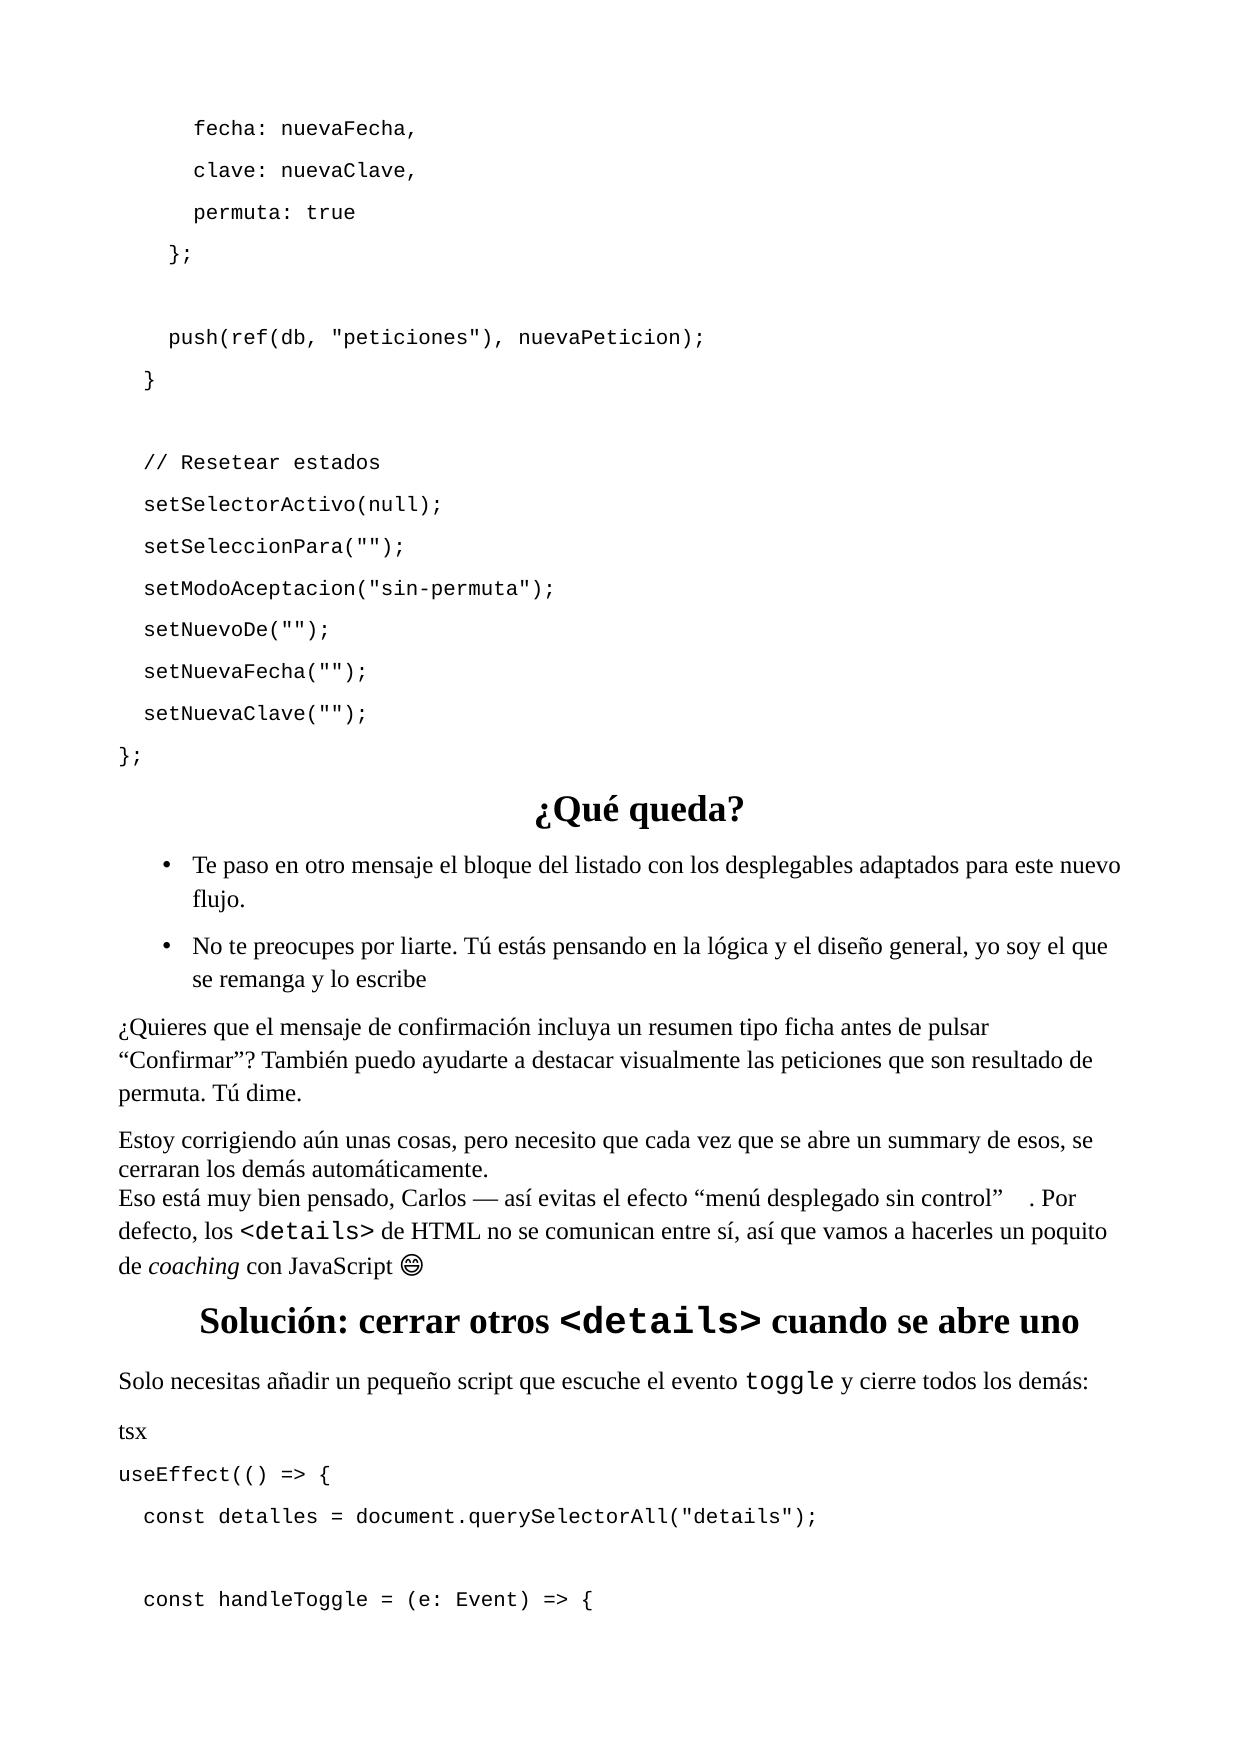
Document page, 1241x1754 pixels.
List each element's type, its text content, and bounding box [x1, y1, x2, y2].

subtitle ✅ Solución: cerrar otros <details> cuando se abre uno [118, 1299, 1122, 1345]
text useEffect(() => { [118, 1464, 1122, 1488]
text setModoAceptacion("sin-permuta"); [118, 578, 1122, 601]
text Eso está muy bien pensado, Carlos — así evitas el efecto “menú desplegado sin control” 🧻. Por defecto, los <details> de HTML no se comunican entre sí, así que vamos a hacerles un poquito de coaching con JavaScript 😄 [118, 1183, 1122, 1280]
text ¿Quieres que el mensaje de confirmación incluya un resumen tipo ficha antes de pulsar “Confirmar”? También puedo ayudarte a destacar visualmente las peticiones que son resultado de permuta. Tú dime. [118, 1012, 1122, 1107]
list No te preocupes por liarte. Tú estás pensando en la lógica y el diseño general, yo soy el que se remanga y lo escribe 🧑‍🔧 [162, 931, 1122, 993]
text clave: nuevaClave, [118, 160, 1122, 183]
text const handleToggle = (e: Event) => { [118, 1589, 1122, 1613]
text fecha: nuevaFecha, [118, 118, 1122, 142]
text setSelectorActivo(null); [118, 494, 1122, 518]
text setNuevaClave(""); [118, 703, 1122, 727]
text const detalles = document.querySelectorAll("details"); [118, 1506, 1122, 1529]
text tsx [118, 1416, 1122, 1445]
text // Resetear estados [118, 452, 1122, 476]
text setNuevoDe(""); [118, 619, 1122, 643]
text push(ref(db, "peticiones"), nuevaPeticion); [118, 327, 1122, 351]
text }; [118, 745, 1122, 768]
list Te paso en otro mensaje el bloque del listado con los desplegables adaptados para este nuevo flujo. [162, 851, 1122, 912]
text Solo necesitas añadir un pequeño script que escuche el evento toggle y cierre todos los demás: [118, 1366, 1122, 1397]
text Estoy corrigiendo aún unas cosas, pero necesito que cada vez que se abre un summary de esos, se cerraran los demás automáticamente. [118, 1126, 1122, 1183]
text }; [118, 243, 1122, 267]
text permuta: true [118, 202, 1122, 225]
text } [118, 369, 1122, 392]
text setNuevaFecha(""); [118, 661, 1122, 685]
subtitle 👀 ¿Qué queda? [118, 786, 1122, 829]
text setSeleccionPara(""); [118, 536, 1122, 559]
